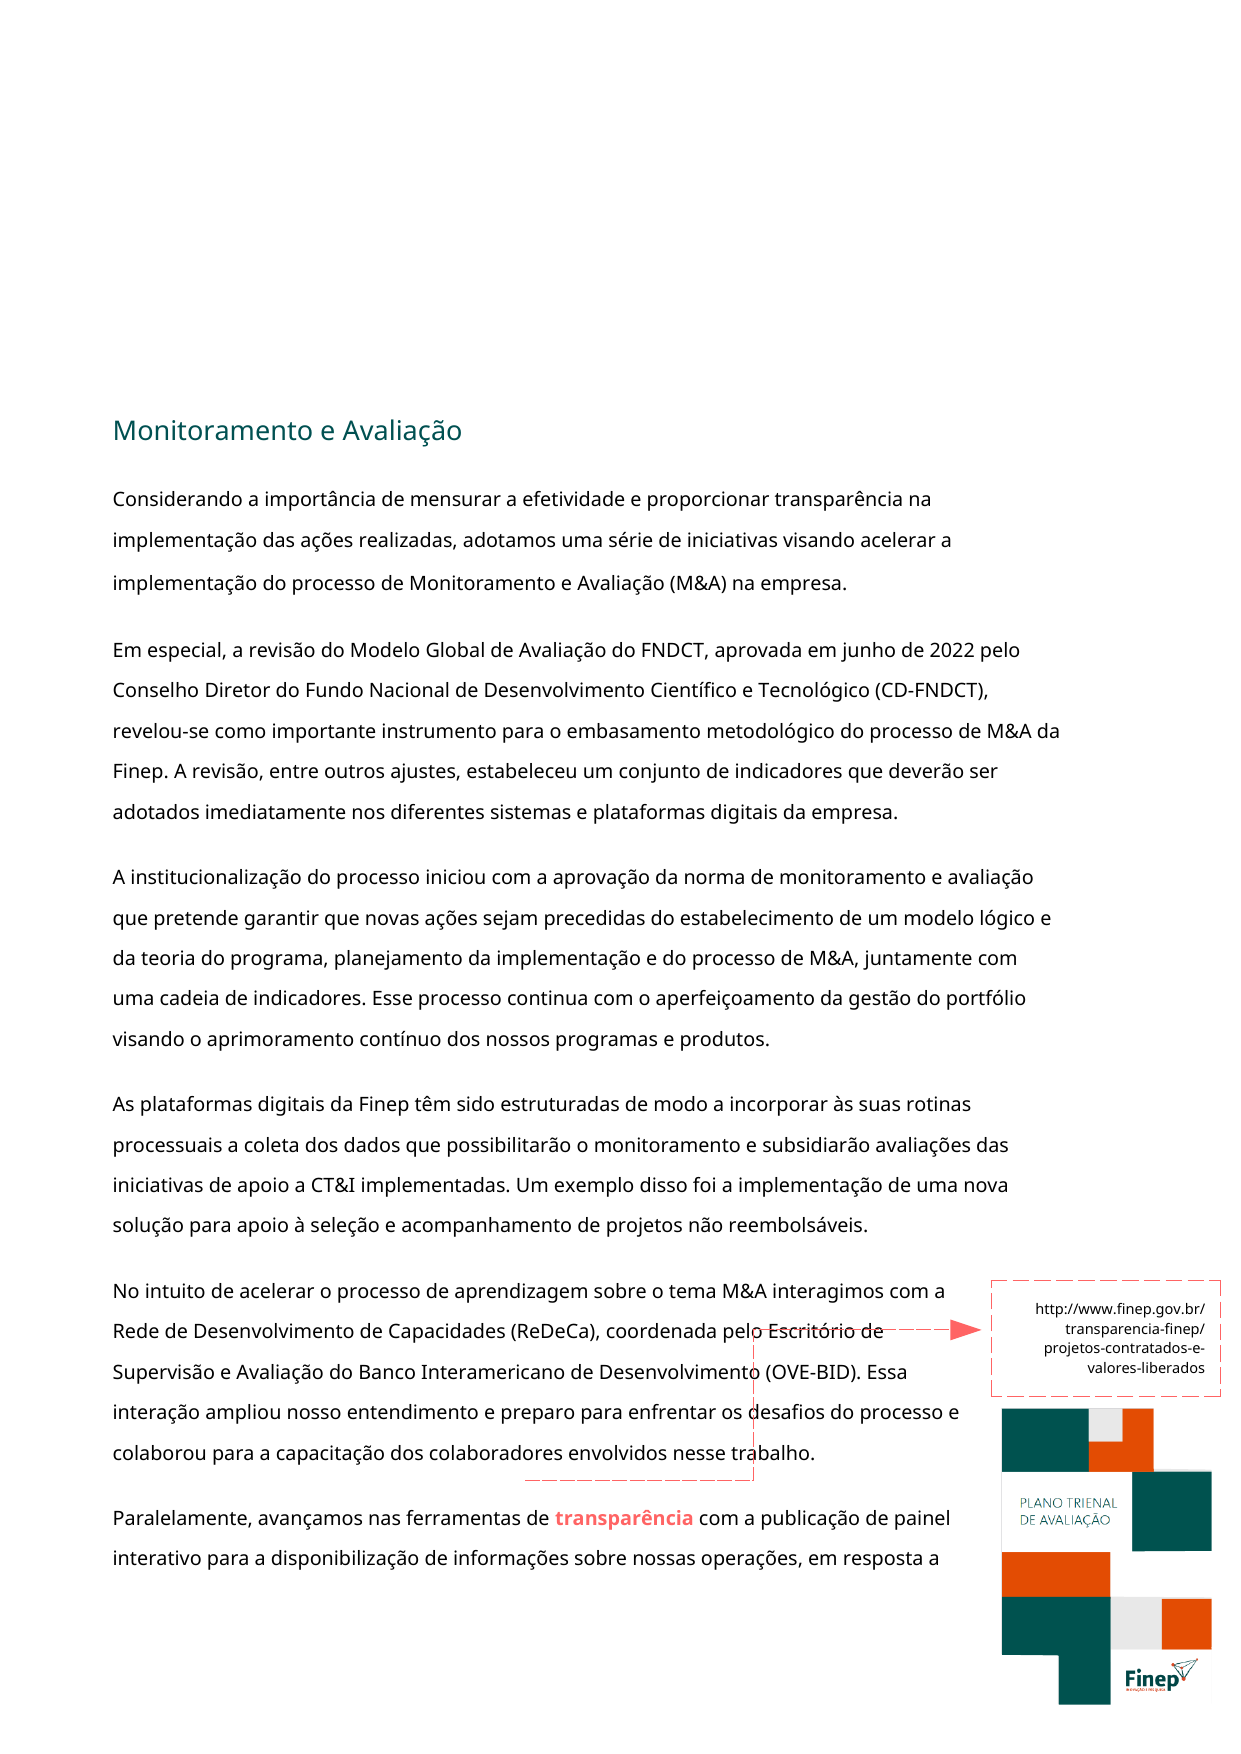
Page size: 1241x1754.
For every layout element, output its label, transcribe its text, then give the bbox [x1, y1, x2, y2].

text As plataformas digitais da Finep têm sido estruturadas de modo a incorporar às suas rotinas processuais a coleta dos dados que possibilitarão o monitoramento e subsidiarão avaliações das iniciativas de apoio a CT&I implementadas. Um exemplo disso foi a implementação de uma nova solução para apoio à seleção e acompanhamento de projetos não reembolsáveis. [112, 1090, 1063, 1239]
text A institucionalização do processo iniciou com a aprovação da norma de monitoramento e avaliação que pretende garantir que novas ações sejam precedidas do estabelecimento de um modelo lógico e da teoria do programa, planejamento da implementação e do processo de M&A, juntamente com uma cadeia de indicadores. Esse processo continua com o aperfeiçoamento da gestão do portfólio visando o aprimoramento contínuo dos nossos programas e produtos. [112, 863, 1063, 1052]
subtitle Monitoramento e Avaliação [112, 412, 1063, 448]
text http://www.finep.gov.br/transparencia-finep/projetos-contratados-e-valores-liberados [1007, 1298, 1205, 1378]
text Paralelamente, avançamos nas ferramentas de transparência com a publicação de painel interativo para a disponibilização de informações sobre nossas operações, em resposta a [112, 1504, 1001, 1572]
text No intuito de acelerar o processo de aprendizagem sobre o tema M&A interagimos com a Rede de Desenvolvimento de Capacidades (ReDeCa), coordenada pelo Escritório de Supervisão e Avaliação do Banco Interamericano de Desenvolvimento (OVE-BID). Essa interação ampliou nosso entendimento e preparo para enfrentar os desafios do processo e colaborou para a capacitação dos colaboradores envolvidos nesse trabalho. [112, 1277, 1221, 1466]
text Em especial, a revisão do Modelo Global de Avaliação do FNDCT, aprovada em junho de 2022 pelo Conselho Diretor do Fundo Nacional de Desenvolvimento Científico e Tecnológico (CD-FNDCT), revelou-se como importante instrumento para o embasamento metodológico do processo de M&A da Finep. A revisão, entre outros ajustes, estabeleceu um conjunto de indicadores que deverão ser adotados imediatamente nos diferentes sistemas e plataformas digitais da empresa. [112, 636, 1063, 825]
text Considerando a importância de mensurar a efetividade e proporcionar transparência na implementação das ações realizadas, adotamos uma série de iniciativas visando acelerar a implementação do processo de Monitoramento e Avaliação (M&A) na empresa. [112, 486, 1063, 597]
